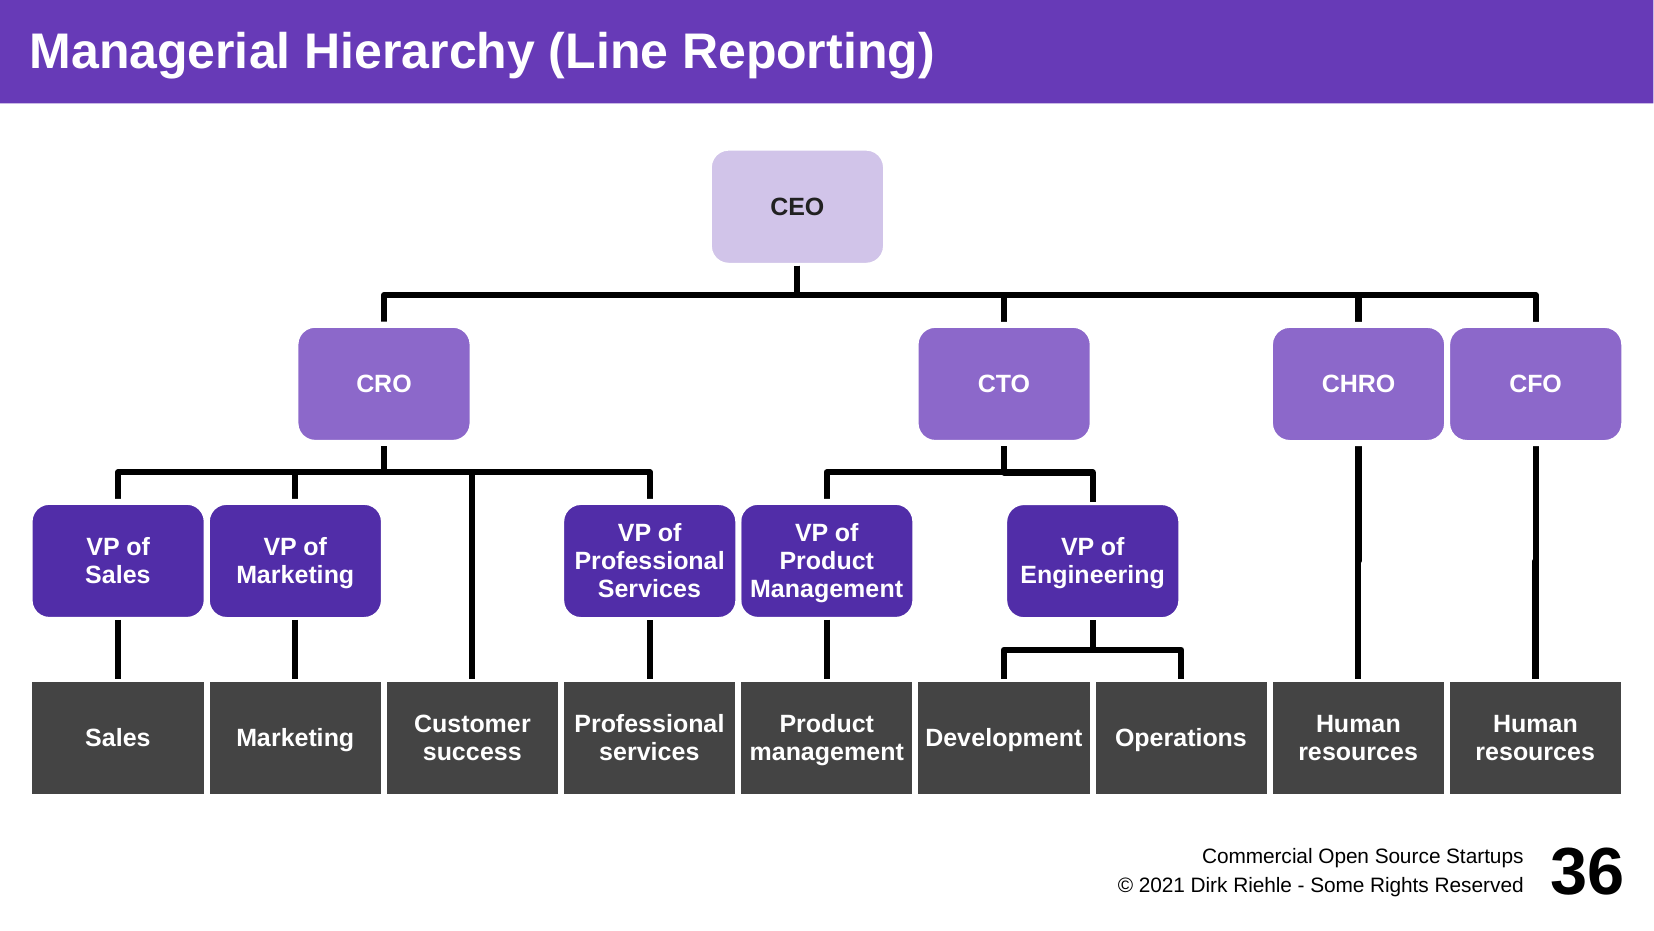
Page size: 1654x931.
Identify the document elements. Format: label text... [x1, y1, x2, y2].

text_box Human resources [1446, 678, 1625, 798]
text_box CHRO [1269, 324, 1447, 444]
text_box VP of Product Management [738, 501, 916, 620]
text_box CRO [295, 324, 473, 443]
text_box Professional services [561, 678, 738, 798]
text_box CFO [1447, 324, 1625, 444]
text_box Development [916, 678, 1092, 798]
text_box Product management [738, 678, 916, 798]
text_box Sales [29, 678, 206, 798]
text_box VP of Professional Services [561, 501, 739, 621]
text_box VP of Engineering [1004, 502, 1182, 621]
text_box CTO [915, 324, 1093, 443]
text_box Human resources [1270, 678, 1446, 798]
text_box Customer success [383, 678, 561, 798]
text_box Operations [1092, 678, 1270, 798]
text_box VP of Sales [29, 501, 207, 620]
text_box CEO [708, 147, 887, 266]
text_box VP of Marketing [207, 501, 384, 621]
text_box Marketing [206, 678, 383, 798]
title Managerial Hierarchy (Line Reporting) [0, 0, 1654, 104]
